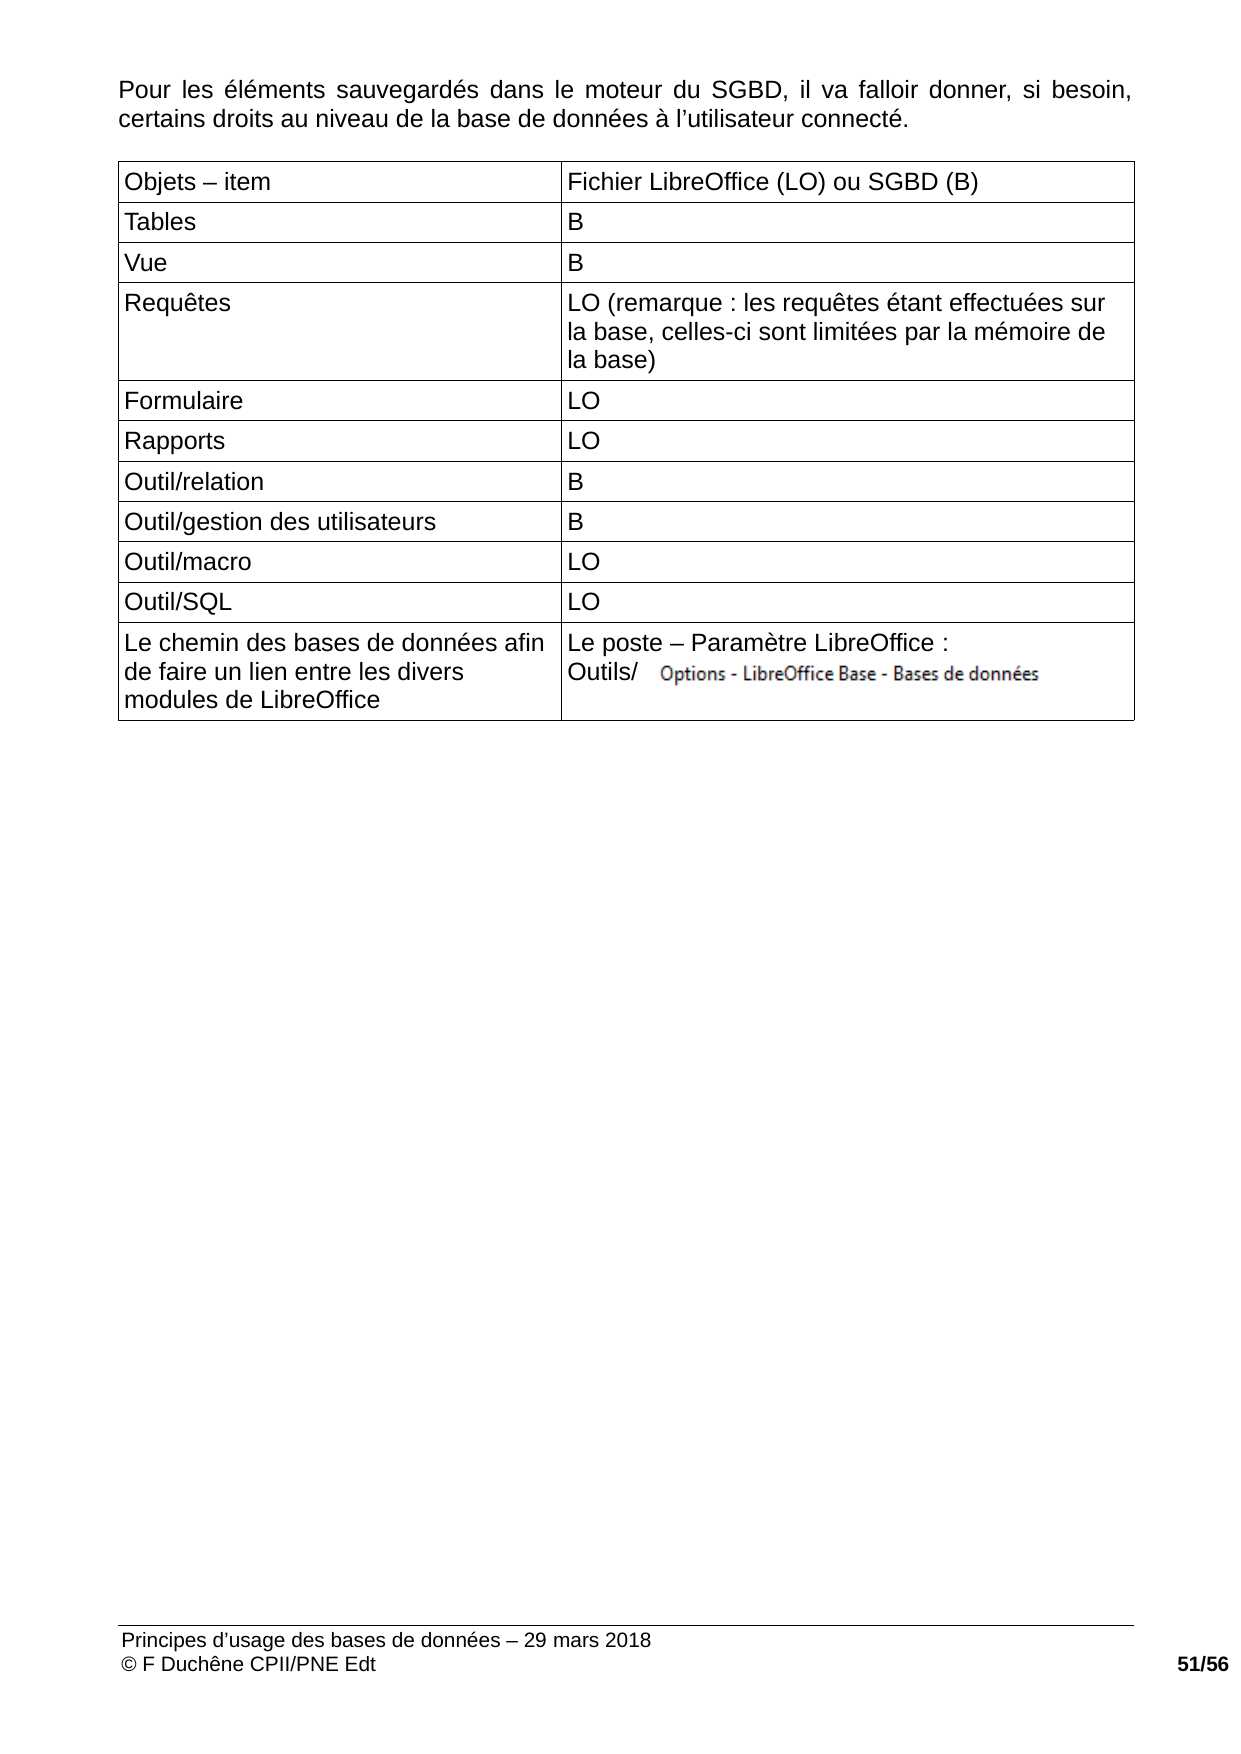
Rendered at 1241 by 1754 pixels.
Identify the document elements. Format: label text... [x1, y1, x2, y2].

picture [649, 658, 1050, 692]
table_cell LO [562, 583, 1134, 622]
table_cell B [562, 203, 1134, 242]
table_cell Outil/relation [119, 462, 561, 501]
table_cell Outil/macro [119, 542, 561, 582]
table_cell Le poste – Paramètre LibreOffice : Outils/ [562, 623, 1134, 720]
table_cell Le chemin des bases de données afin de faire un lien entre les divers modules de LibreOffice [119, 623, 561, 720]
table_cell Vue [119, 243, 561, 282]
table_cell LO [562, 381, 1134, 420]
table_header Objets – item [119, 162, 561, 202]
table_cell Tables [119, 203, 561, 242]
table_cell B [562, 243, 1134, 282]
table_header Fichier LibreOffice (LO) ou SGBD (B) [562, 162, 1134, 202]
table_cell Outil/gestion des utilisateurs [119, 502, 561, 541]
table_cell LO (remarque : les requêtes étant effectuées sur la base, celles-ci sont limitées par la mémoire de la base) [562, 283, 1134, 380]
table_cell Rapports [119, 421, 561, 461]
table_cell Outil/SQL [119, 583, 561, 622]
table_cell B [562, 462, 1134, 501]
table_cell Formulaire [119, 381, 561, 420]
table_cell B [562, 502, 1134, 541]
table_cell Requêtes [119, 283, 561, 380]
table_cell LO [562, 542, 1134, 582]
table_cell LO [562, 421, 1134, 461]
text Pour les éléments sauvegardés dans le moteur du SGBD, il va falloir donner, si besoin, certains droits au niveau de la base de données à l’utilisateur connecté. [118, 75, 1134, 132]
